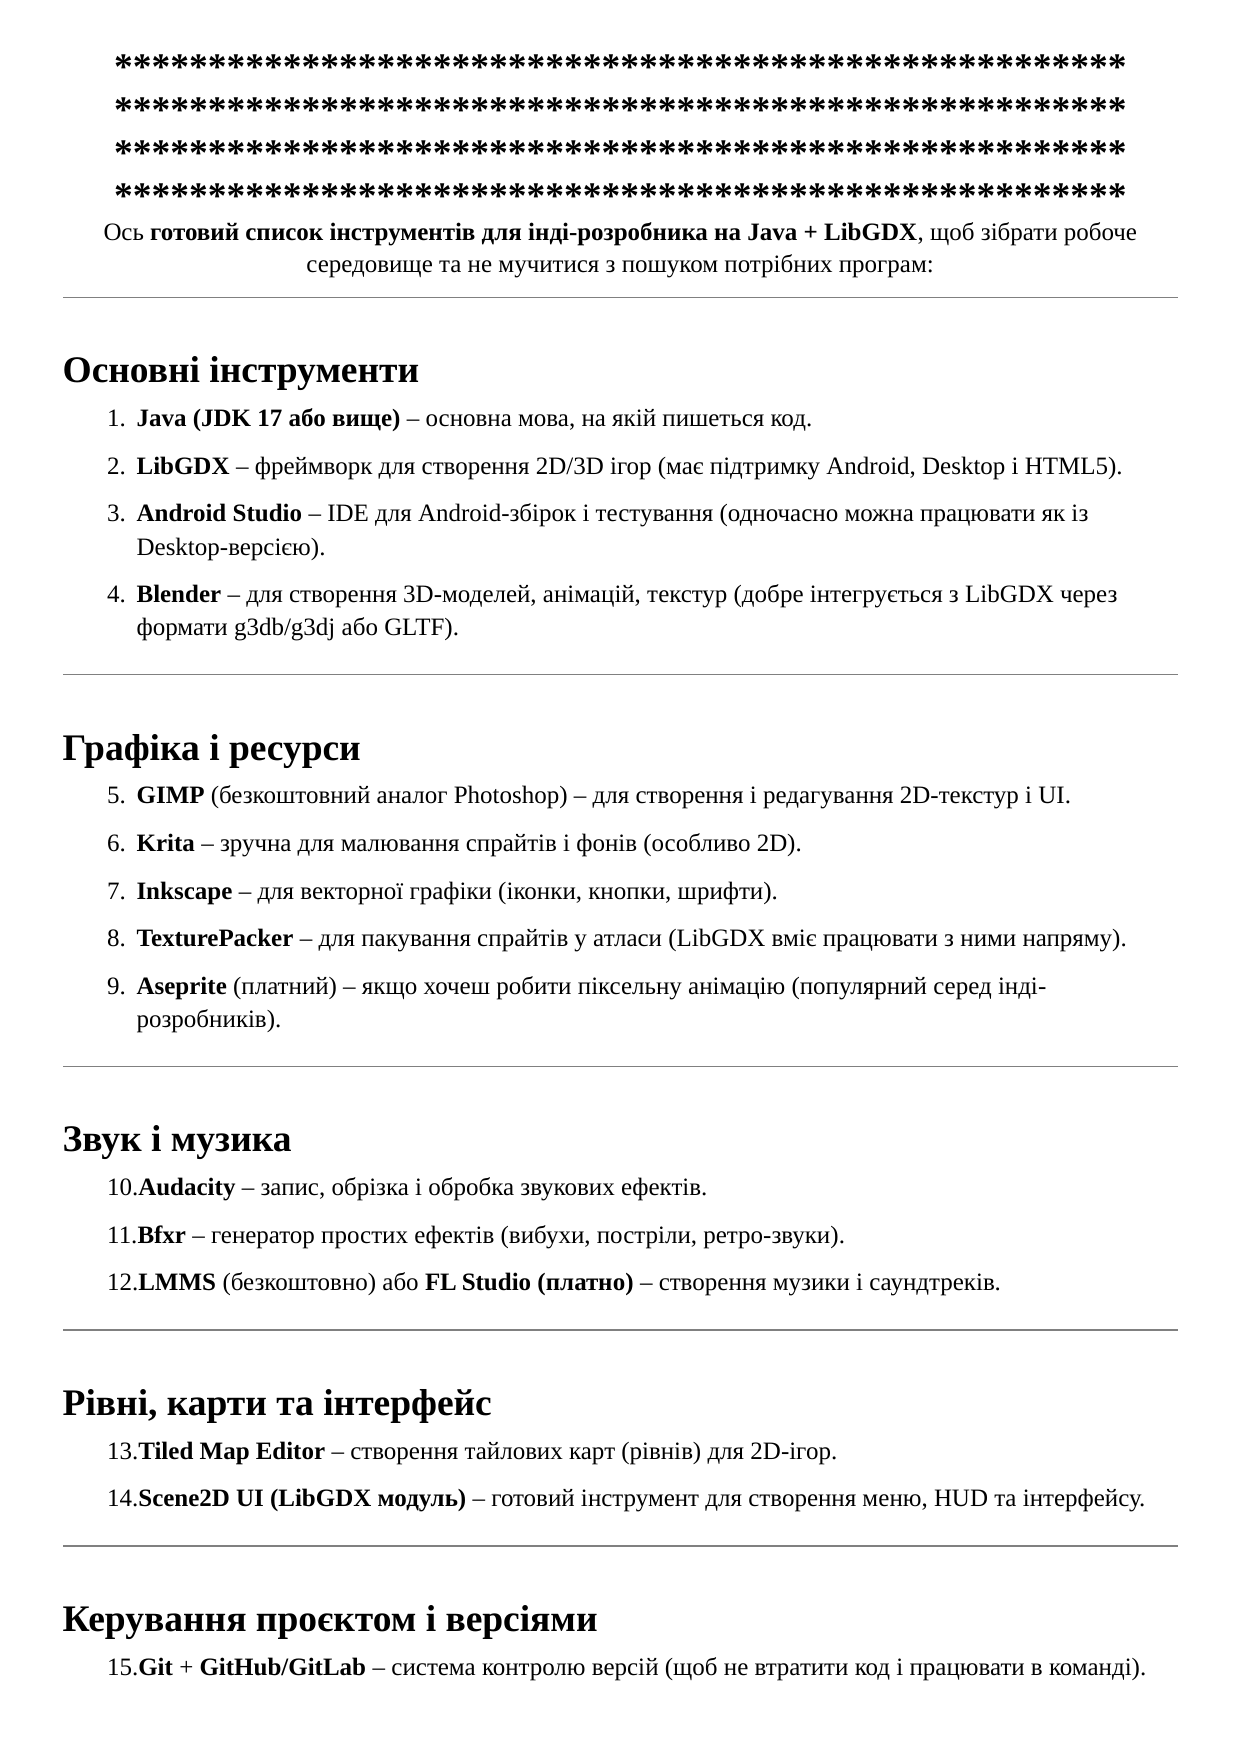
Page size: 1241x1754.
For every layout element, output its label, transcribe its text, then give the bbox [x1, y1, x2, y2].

list LibGDX – фреймворк для створення 2D/3D ігор (має підтримку Android, Desktop і HTML5). [107, 451, 1178, 480]
list Blender – для створення 3D-моделей, анімацій, текстур (добре інтегрується з LibGDX через формати g3db/g3dj або GLTF). [107, 579, 1178, 641]
list Aseprite (платний) – якщо хочеш робити піксельну анімацію (популярний серед інді-розробників). [107, 971, 1178, 1033]
list Git + GitHub/GitLab – система контролю версій (щоб не втратити код і працювати в команді). [107, 1652, 1178, 1681]
list LMMS (безкоштовно) або FL Studio (платно) – створення музики і саундтреків. [107, 1267, 1178, 1296]
list TexturePacker – для пакування спрайтів у атласи (LibGDX вміє працювати з ними напряму). [107, 923, 1178, 952]
list GIMP (безкоштовний аналог Photoshop) – для створення і редагування 2D-текстур і UI. [107, 781, 1178, 809]
subtitle Звук і музика [62, 1117, 1178, 1160]
list Java (JDK 17 або вище) – основна мова, на якій пишеться код. [107, 403, 1178, 432]
list Bfxr – генератор простих ефектів (вибухи, постріли, ретро-звуки). [107, 1220, 1178, 1249]
subtitle ****************************************************** [62, 87, 1178, 130]
list Audacity – запис, обрізка і обробка звукових ефектів. [107, 1172, 1178, 1201]
subtitle ****************************************************** [62, 44, 1178, 87]
subtitle Графіка і ресурси [62, 725, 1178, 768]
text Ось готовий список інструментів для інді-розробника на Java + LibGDX, щоб зібрати робоче середовище та не мучитися з пошуком потрібних програм: [62, 217, 1178, 278]
list Scene2D UI (LibGDX модуль) – готовий інструмент для створення меню, HUD та інтерфейсу. [107, 1483, 1178, 1512]
list Inkscape – для векторної графіки (іконки, кнопки, шрифти). [107, 876, 1178, 904]
list Tiled Map Editor – створення тайлових карт (рівнів) для 2D-ігор. [107, 1436, 1178, 1464]
list Krita – зручна для малювання спрайтів і фонів (особливо 2D). [107, 828, 1178, 857]
subtitle ****************************************************** [62, 173, 1178, 217]
subtitle Керування проєктом і версіями [62, 1596, 1178, 1639]
subtitle ****************************************************** [62, 130, 1178, 173]
subtitle Основні інструменти [62, 348, 1178, 391]
list Android Studio – IDE для Android-збірок і тестування (одночасно можна працювати як із Desktop-версією). [107, 498, 1178, 560]
subtitle Рівні, карти та інтерфейс [62, 1380, 1178, 1423]
